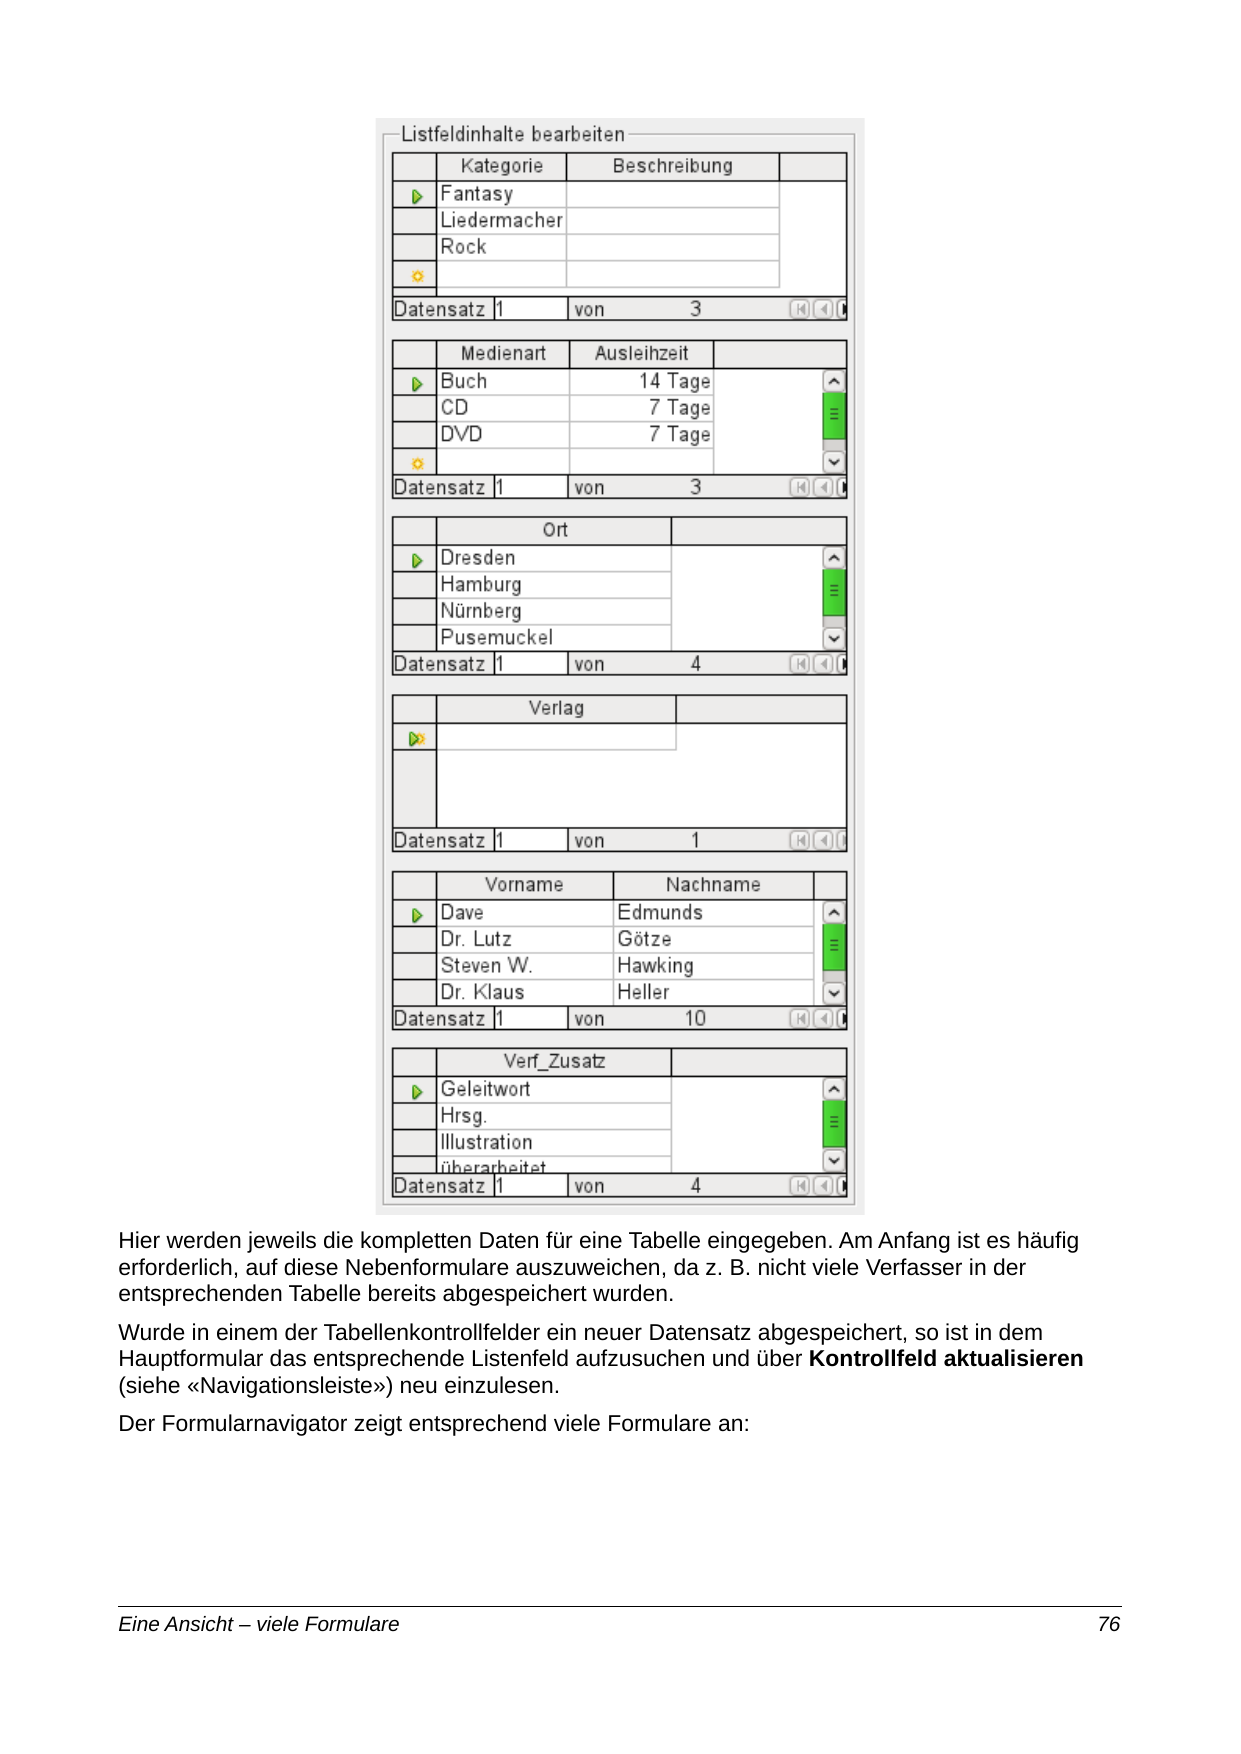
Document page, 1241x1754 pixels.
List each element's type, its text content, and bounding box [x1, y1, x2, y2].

picture [375, 118, 865, 1215]
text Der Formularnavigator zeigt entsprechend viele Formulare an: [118, 1410, 1122, 1437]
text Wurde in einem der Tabellenkontrollfelder ein neuer Datensatz abgespeichert, so ist in dem Hauptformular das entsprechende Listenfeld aufzusuchen und über Kontrollfeld aktualisieren (siehe «Navigationsleiste») neu einzulesen. [118, 1319, 1122, 1398]
text Hier werden jeweils die kompletten Daten für eine Tabelle eingegeben. Am Anfang ist es häufig erforderlich, auf diese Nebenformulare auszuweichen, da z. B. nicht viele Verfasser in der entsprechenden Tabelle bereits abgespeichert wurden. [118, 1227, 1122, 1306]
